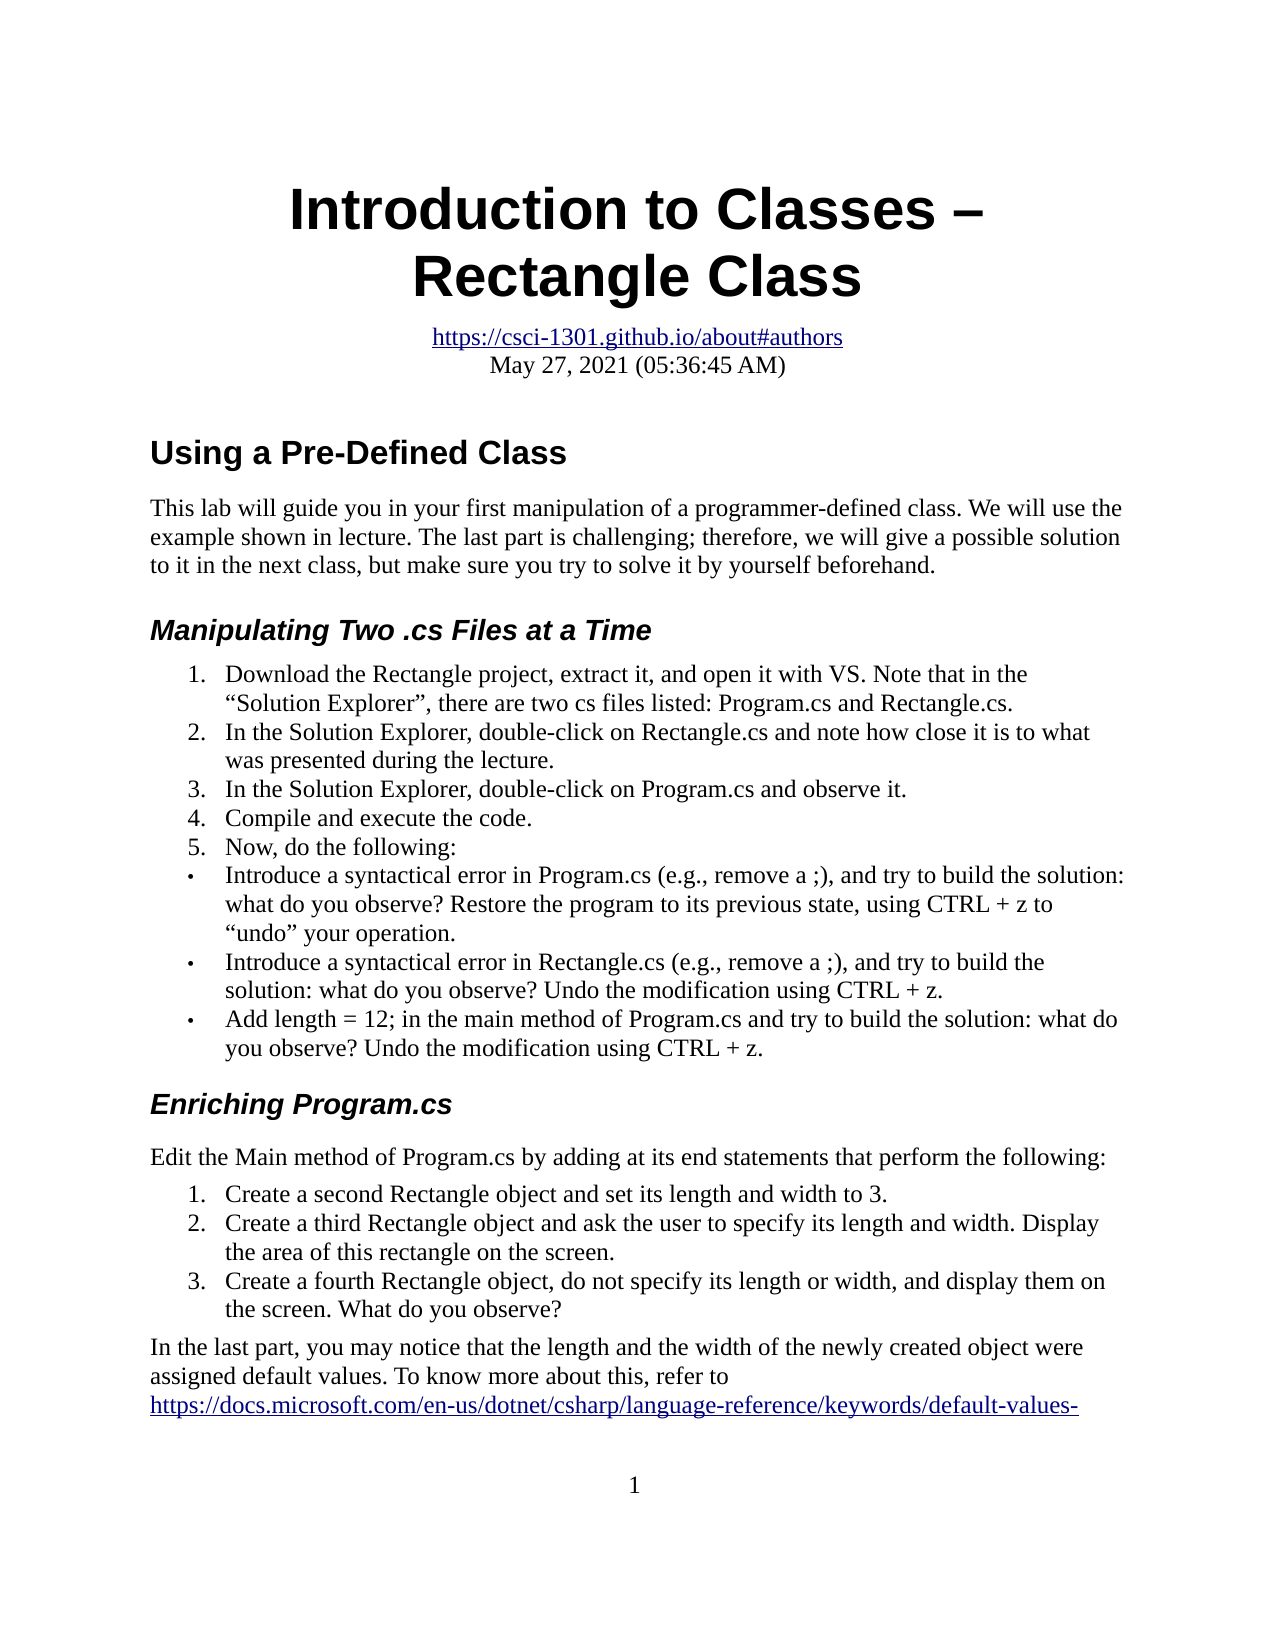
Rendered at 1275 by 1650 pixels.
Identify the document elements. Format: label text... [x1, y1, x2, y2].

text https://csci-1301.github.io/about#authors [150, 322, 1125, 350]
subtitle Using a Pre-Defined Class [150, 433, 1125, 472]
list Create a third Rectangle object and ask the user to specify its length and width. Display the area of this rectangle on the screen. [187, 1208, 1125, 1266]
list Download the Rectangle project, extract it, and open it with VS. Note that in the “Solution Explorer”, there are two cs files listed: Program.cs and Rectangle.cs. [187, 659, 1125, 717]
list Introduce a syntactical error in Rectangle.cs (e.g., remove a ;), and try to build the solution: what do you observe? Undo the modification using CTRL + z. [187, 947, 1125, 1004]
list Create a fourth Rectangle object, do not specify its length or width, and display them on the screen. What do you observe? [187, 1266, 1125, 1323]
list Introduce a syntactical error in Program.cs (e.g., remove a ;), and try to build the solution: what do you observe? Restore the program to its previous state, using CTRL + z to “undo” your operation. [187, 861, 1125, 947]
text In the last part, you may notice that the length and the width of the newly created object were assigned default values. To know more about this, refer to https://docs.microsoft.com/en-us/dotnet/csharp/language-reference/keywords/default-values- [150, 1332, 1125, 1418]
subtitle Manipulating Two .cs Files at a Time [150, 613, 1125, 647]
list In the Solution Explorer, double-click on Program.cs and observe it. [187, 774, 1125, 803]
list Create a second Rectangle object and set its length and width to 3. [187, 1179, 1125, 1208]
text May 27, 2021 (05:36:45 AM) [150, 350, 1125, 379]
text This lab will guide you in your first manipulation of a programmer-defined class. We will use the example shown in lecture. The last part is challenging; therefore, we will give a possible solution to it in the next class, but make sure you try to solve it by yourself beforehand. [150, 493, 1125, 579]
title Introduction to Classes – Rectangle Class [150, 175, 1125, 309]
subtitle Enriching Program.cs [150, 1087, 1125, 1120]
list Now, do the following: [187, 832, 1125, 861]
list In the Solution Explorer, double-click on Rectangle.cs and note how close it is to what was presented during the lecture. [187, 717, 1125, 774]
text Edit the Main method of Program.cs by adding at its end statements that perform the following: [150, 1142, 1125, 1171]
list Add length = 12; in the main method of Program.cs and try to build the solution: what do you observe? Undo the modification using CTRL + z. [187, 1004, 1125, 1062]
list Compile and execute the code. [187, 803, 1125, 832]
